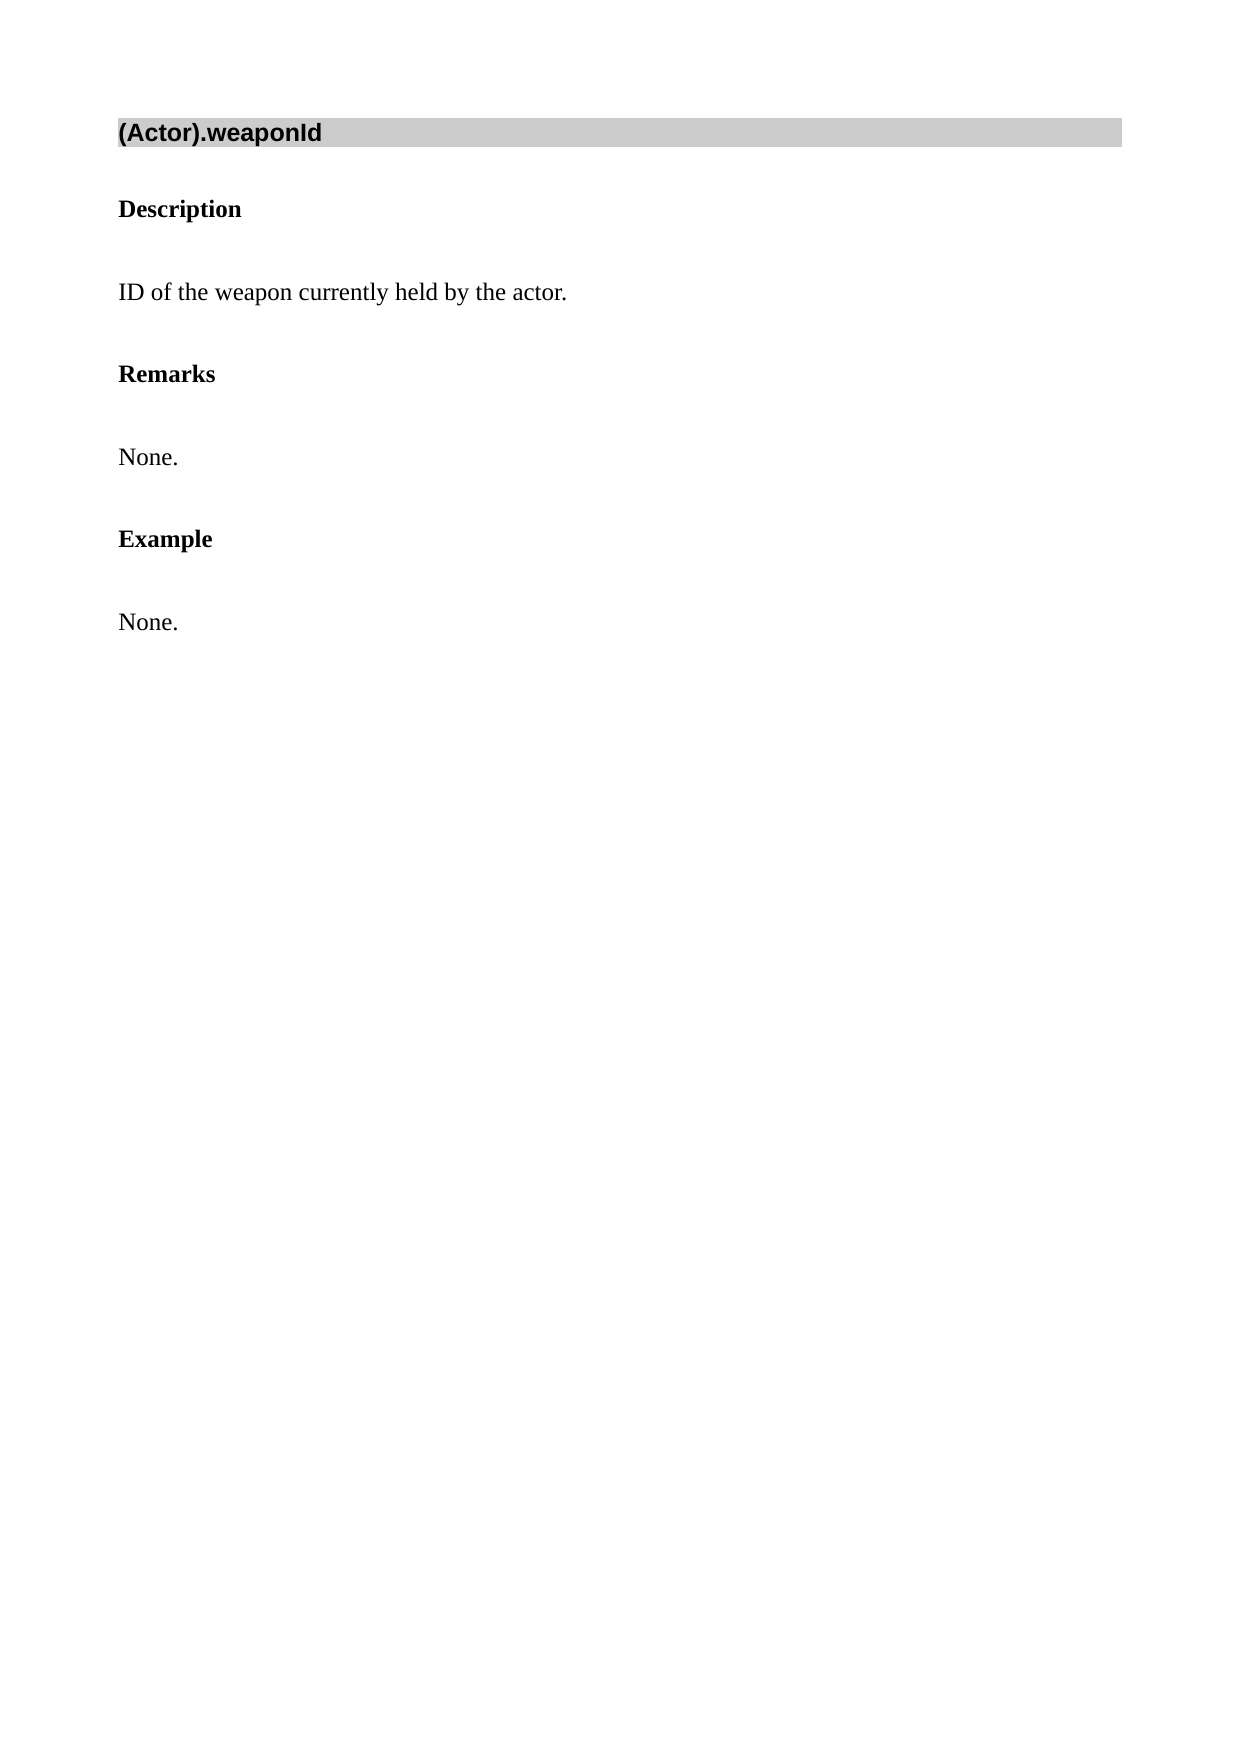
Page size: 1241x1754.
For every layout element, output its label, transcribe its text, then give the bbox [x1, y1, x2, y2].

text None. [118, 442, 1122, 471]
text Remarks [118, 359, 1122, 388]
text Example [118, 524, 1122, 553]
text ID of the weapon currently held by the actor. [118, 277, 1122, 306]
text None. [118, 607, 1122, 636]
text Description [118, 194, 1122, 223]
subtitle (Actor).weaponId [118, 118, 1122, 147]
